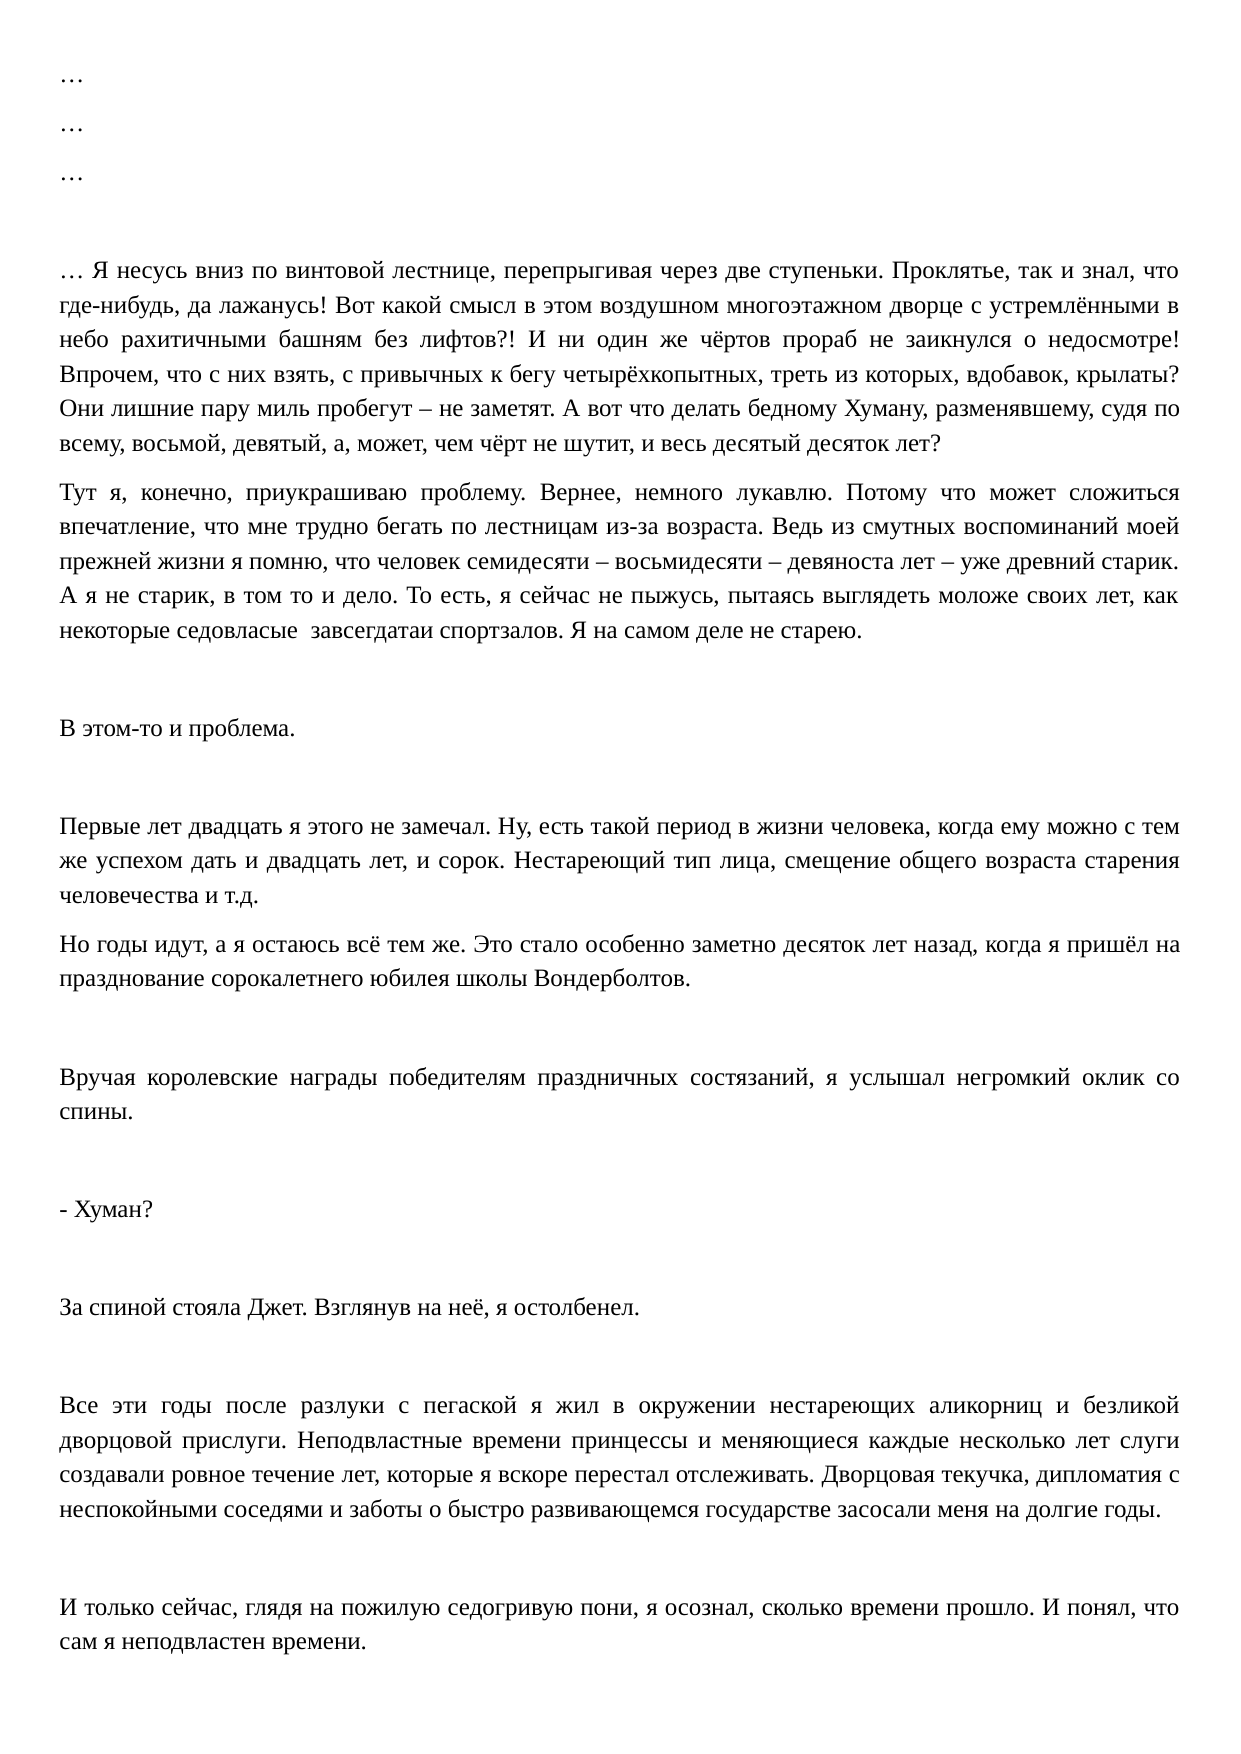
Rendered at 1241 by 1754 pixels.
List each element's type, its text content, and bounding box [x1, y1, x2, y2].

text Но годы идут, а я остаюсь всё тем же. Это стало особенно заметно десяток лет назад, когда я пришёл на празднование сорокалетнего юбилея школы Вондерболтов. [59, 929, 1181, 992]
text Первые лет двадцать я этого не замечал. Ну, есть такой период в жизни человека, когда ему можно с тем же успехом дать и двадцать лет, и сорок. Нестареющий тип лица, смещение общего возраста старения человечества и т.д. [59, 811, 1181, 909]
text - Хуман? [59, 1194, 1181, 1223]
text … [59, 157, 1181, 186]
text За спиной стояла Джет. Взглянув на неё, я остолбенел. [59, 1292, 1181, 1321]
text Тут я, конечно, приукрашиваю проблему. Вернее, немного лукавлю. Потому что может сложиться впечатление, что мне трудно бегать по лестницам из-за возраста. Ведь из смутных воспоминаний моей прежней жизни я помню, что человек семидесяти – восьмидесяти – девяноста лет – уже древний старик. А я не старик, в том то и дело. То есть, я сейчас не пыжусь, пытаясь выглядеть моложе своих лет, как некоторые седовласые завсегдатаи спортзалов. Я на самом деле не старею. [59, 477, 1181, 643]
text … [59, 59, 1181, 88]
text … Я несусь вниз по винтовой лестнице, перепрыгивая через две ступеньки. Проклятье, так и знал, что где-нибудь, да лажанусь! Вот какой смысл в этом воздушном многоэтажном дворце с устремлёнными в небо рахитичными башням без лифтов?! И ни один же чёртов прораб не заикнулся о недосмотре! Впрочем, что с них взять, с привычных к бегу четырёхкопытных, треть из которых, вдобавок, крылаты? Они лишние пару миль пробегут – не заметят. А вот что делать бедному Хуману, разменявшему, судя по всему, восьмой, девятый, а, может, чем чёрт не шутит, и весь десятый десяток лет? [59, 255, 1181, 456]
text И только сейчас, глядя на пожилую седогривую пони, я осознал, сколько времени прошло. И понял, что сам я неподвластен времени. [59, 1592, 1181, 1655]
text Все эти годы после разлуки с пегаской я жил в окружении нестареющих аликорниц и безликой дворцовой прислуги. Неподвластные времени принцессы и меняющиеся каждые несколько лет слуги создавали ровное течение лет, которые я вскоре перестал отслеживать. Дворцовая текучка, дипломатия с неспокойными соседями и заботы о быстро развивающемся государстве засосали меня на долгие годы. [59, 1390, 1181, 1523]
text Вручая королевские награды победителям праздничных состязаний, я услышал негромкий оклик со спины. [59, 1062, 1181, 1125]
text В этом-то и проблема. [59, 713, 1181, 742]
text … [59, 108, 1181, 137]
